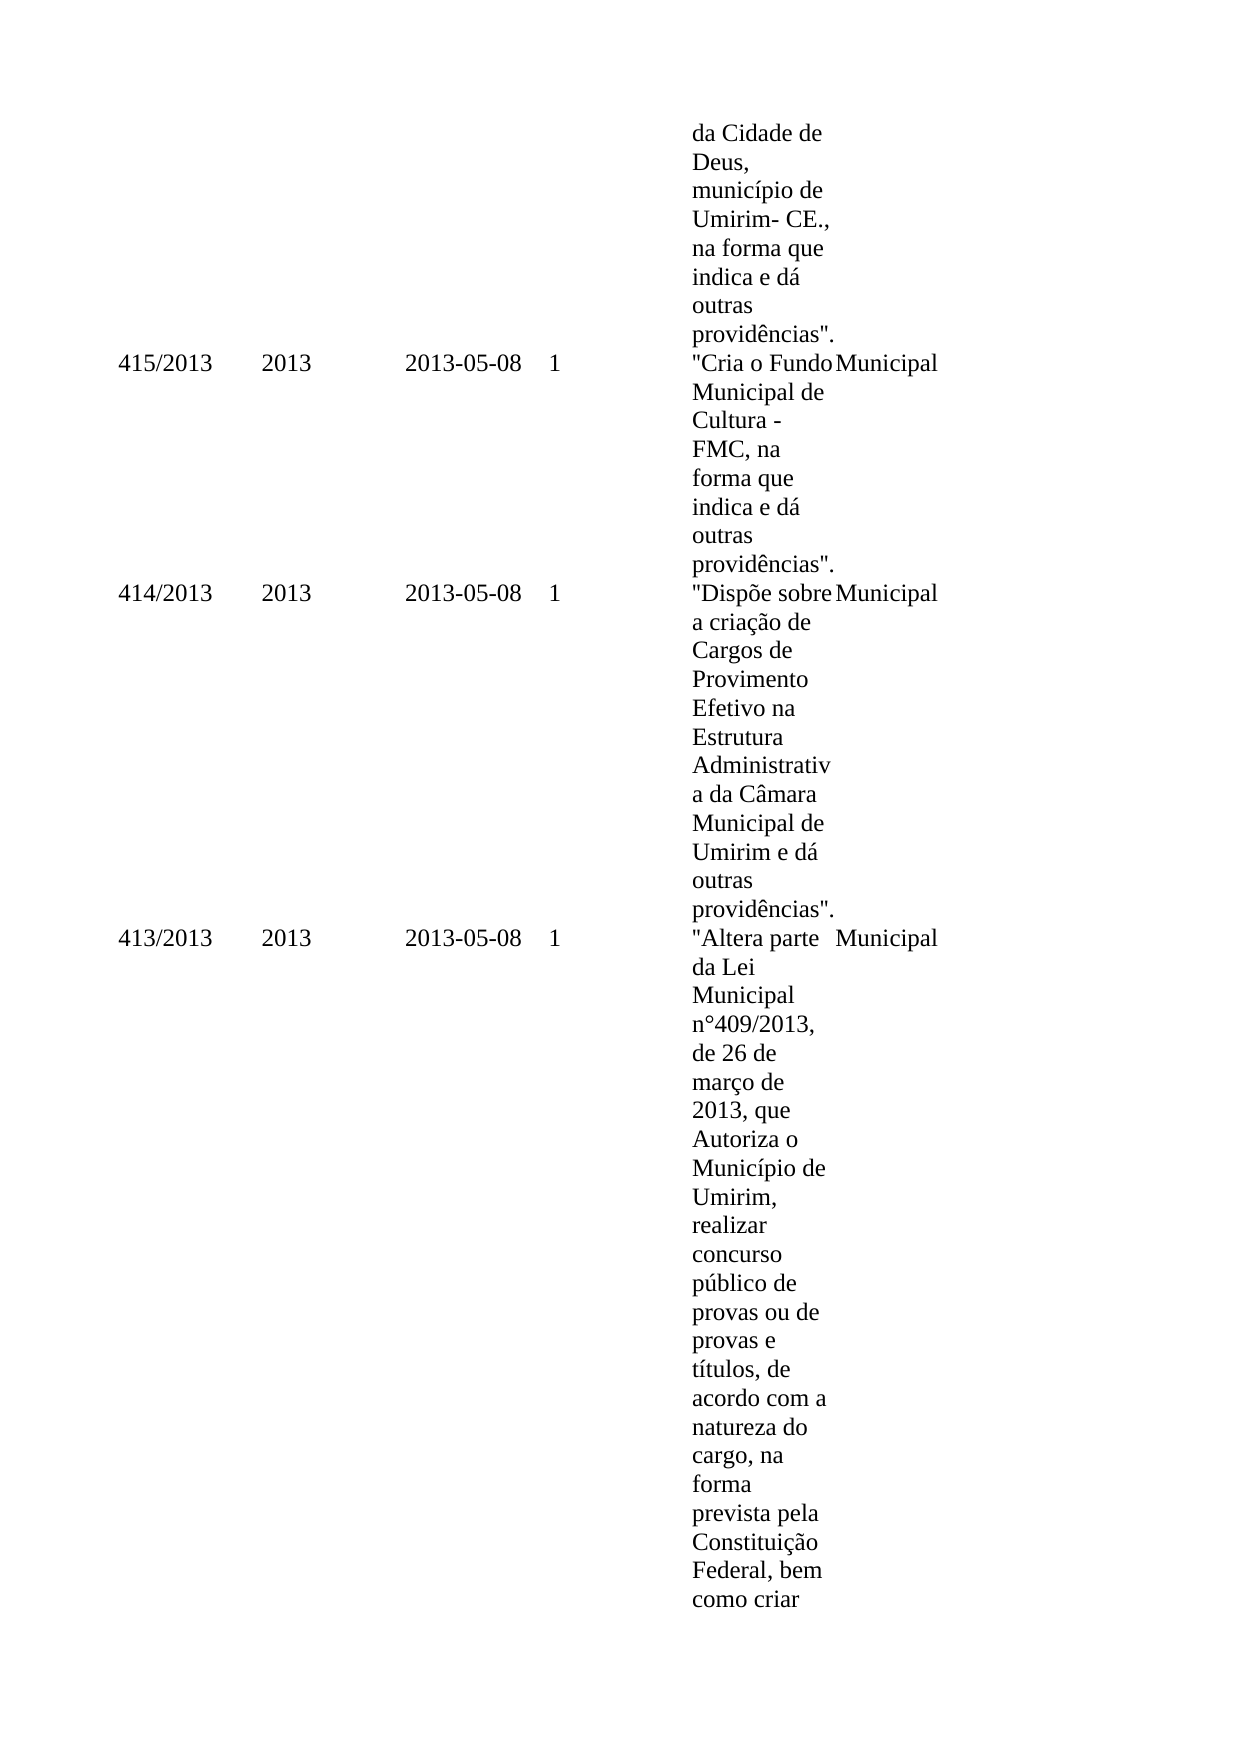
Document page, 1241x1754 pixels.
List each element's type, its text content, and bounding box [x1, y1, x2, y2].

table_cell 415/2013 [118, 348, 261, 578]
table_cell ''Cria o Fundo Municipal de Cultura -FMC, na forma que indica e dá outras providências''. [692, 348, 835, 578]
table_cell 2013-05-08 [405, 348, 548, 578]
table_cell 1 [548, 348, 692, 578]
table_cell 2013-05-08 [405, 578, 548, 923]
table_cell Municipal [835, 578, 979, 923]
table_cell 1 [548, 923, 692, 1613]
table_cell ''Altera parte da Lei Municipal n°409/2013, de 26 de março de 2013, que Autoriza o Município de Umirim, realizar concurso público de provas ou de provas e títulos, de acordo com a natureza do cargo, na forma prevista pela Constituição Federal, bem como criar [692, 923, 835, 1613]
table_cell [835, 118, 979, 348]
table_cell [548, 118, 692, 348]
table_cell 413/2013 [118, 923, 261, 1613]
table_cell [118, 118, 261, 348]
table_cell 2013-05-08 [405, 923, 548, 1613]
table_cell 2013 [261, 578, 405, 923]
table_cell 2013 [261, 348, 405, 578]
table_cell [979, 923, 1122, 1613]
table_cell da Cidade de Deus, município de Umirim- CE., na forma que indica e dá outras providências''. [692, 118, 835, 348]
table_cell 1 [548, 578, 692, 923]
table_cell [979, 578, 1122, 923]
table_cell 2013 [261, 923, 405, 1613]
table_cell [261, 118, 405, 348]
table_cell Municipal [835, 348, 979, 578]
table_cell 414/2013 [118, 578, 261, 923]
table_cell [405, 118, 548, 348]
table_cell ''Dispõe sobre a criação de Cargos de Provimento Efetivo na Estrutura Administrativa da Câmara Municipal de Umirim e dá outras providências''. [692, 578, 835, 923]
table_cell Municipal [835, 923, 979, 1613]
table_cell [979, 348, 1122, 578]
table_cell [979, 118, 1122, 348]
